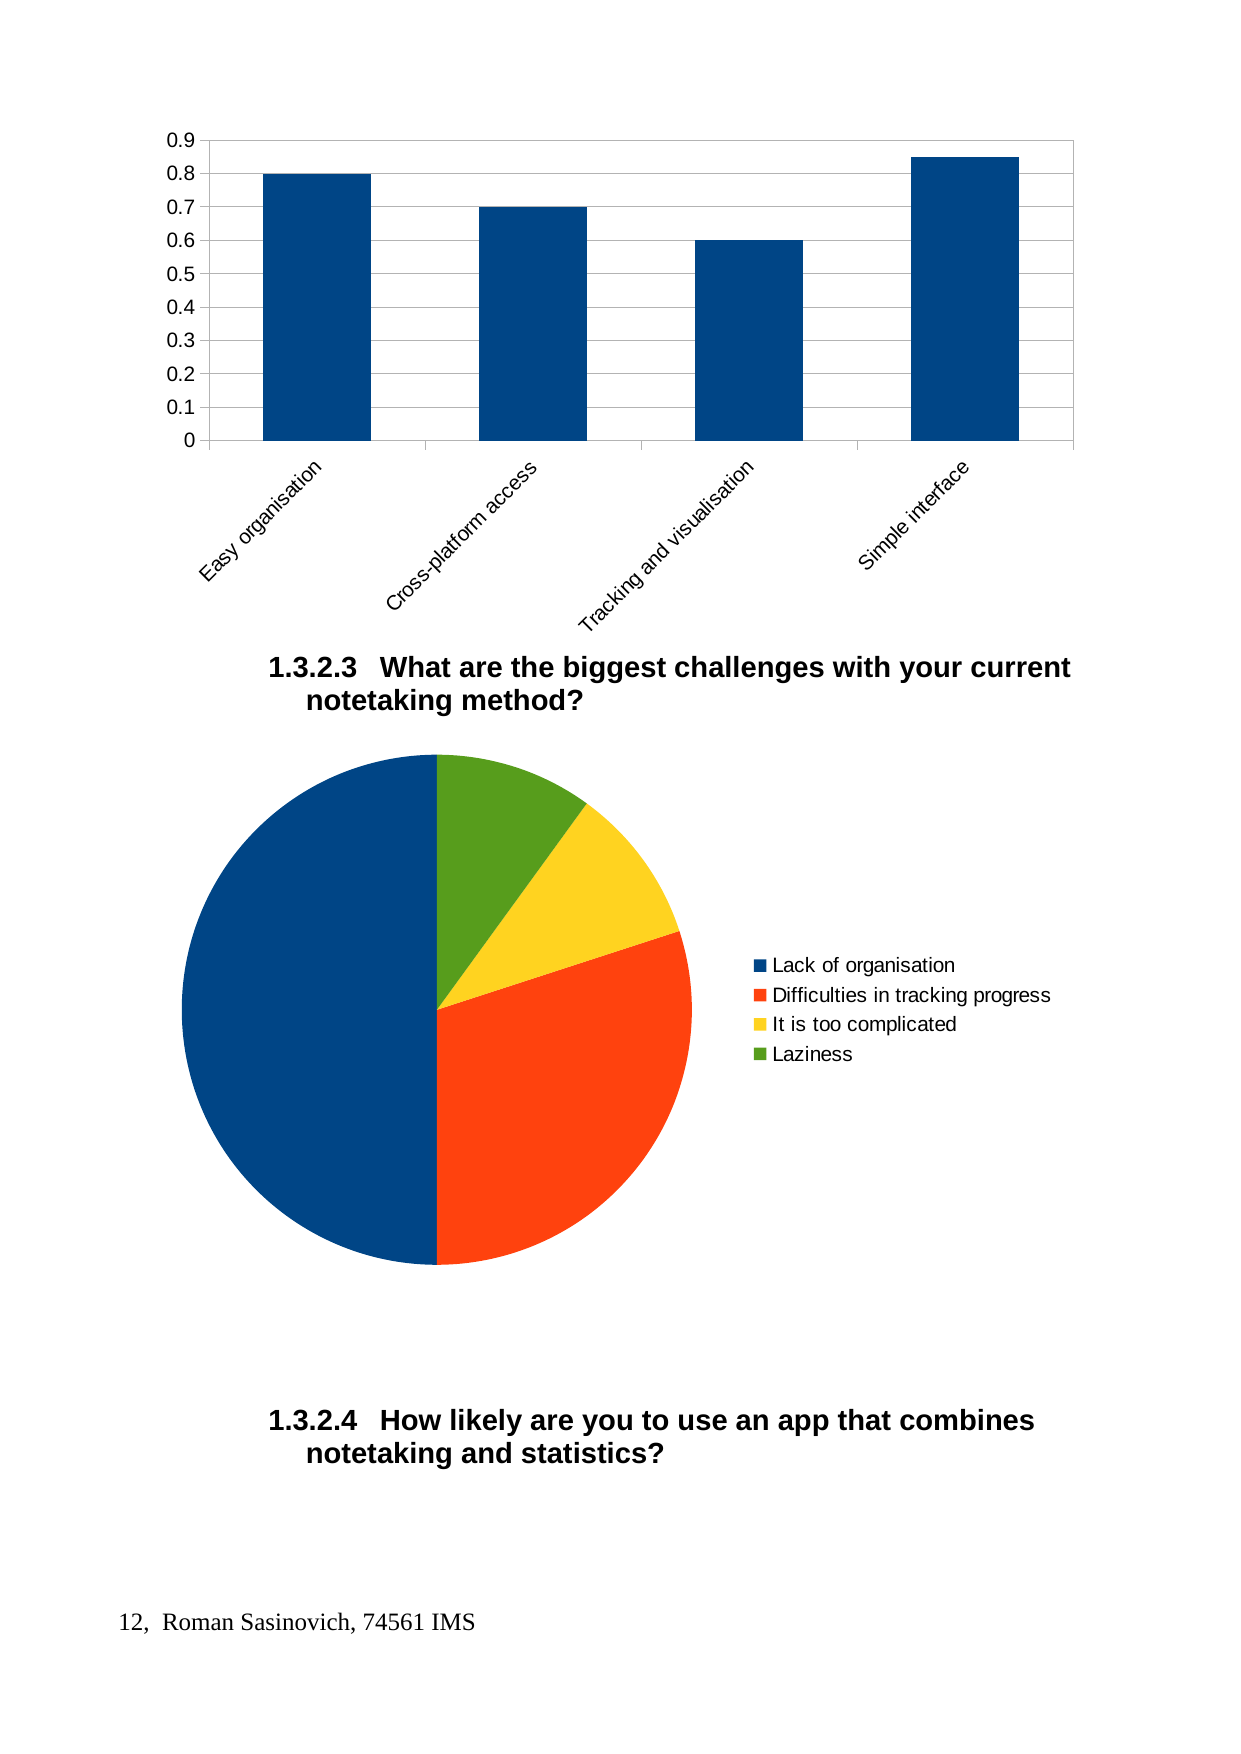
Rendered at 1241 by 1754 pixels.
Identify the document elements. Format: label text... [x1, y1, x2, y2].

subtitle How likely are you to use an app that combines notetaking and statistics? [268, 1403, 1122, 1470]
subtitle What are the biggest challenges with your current notetaking method? [268, 118, 1122, 717]
